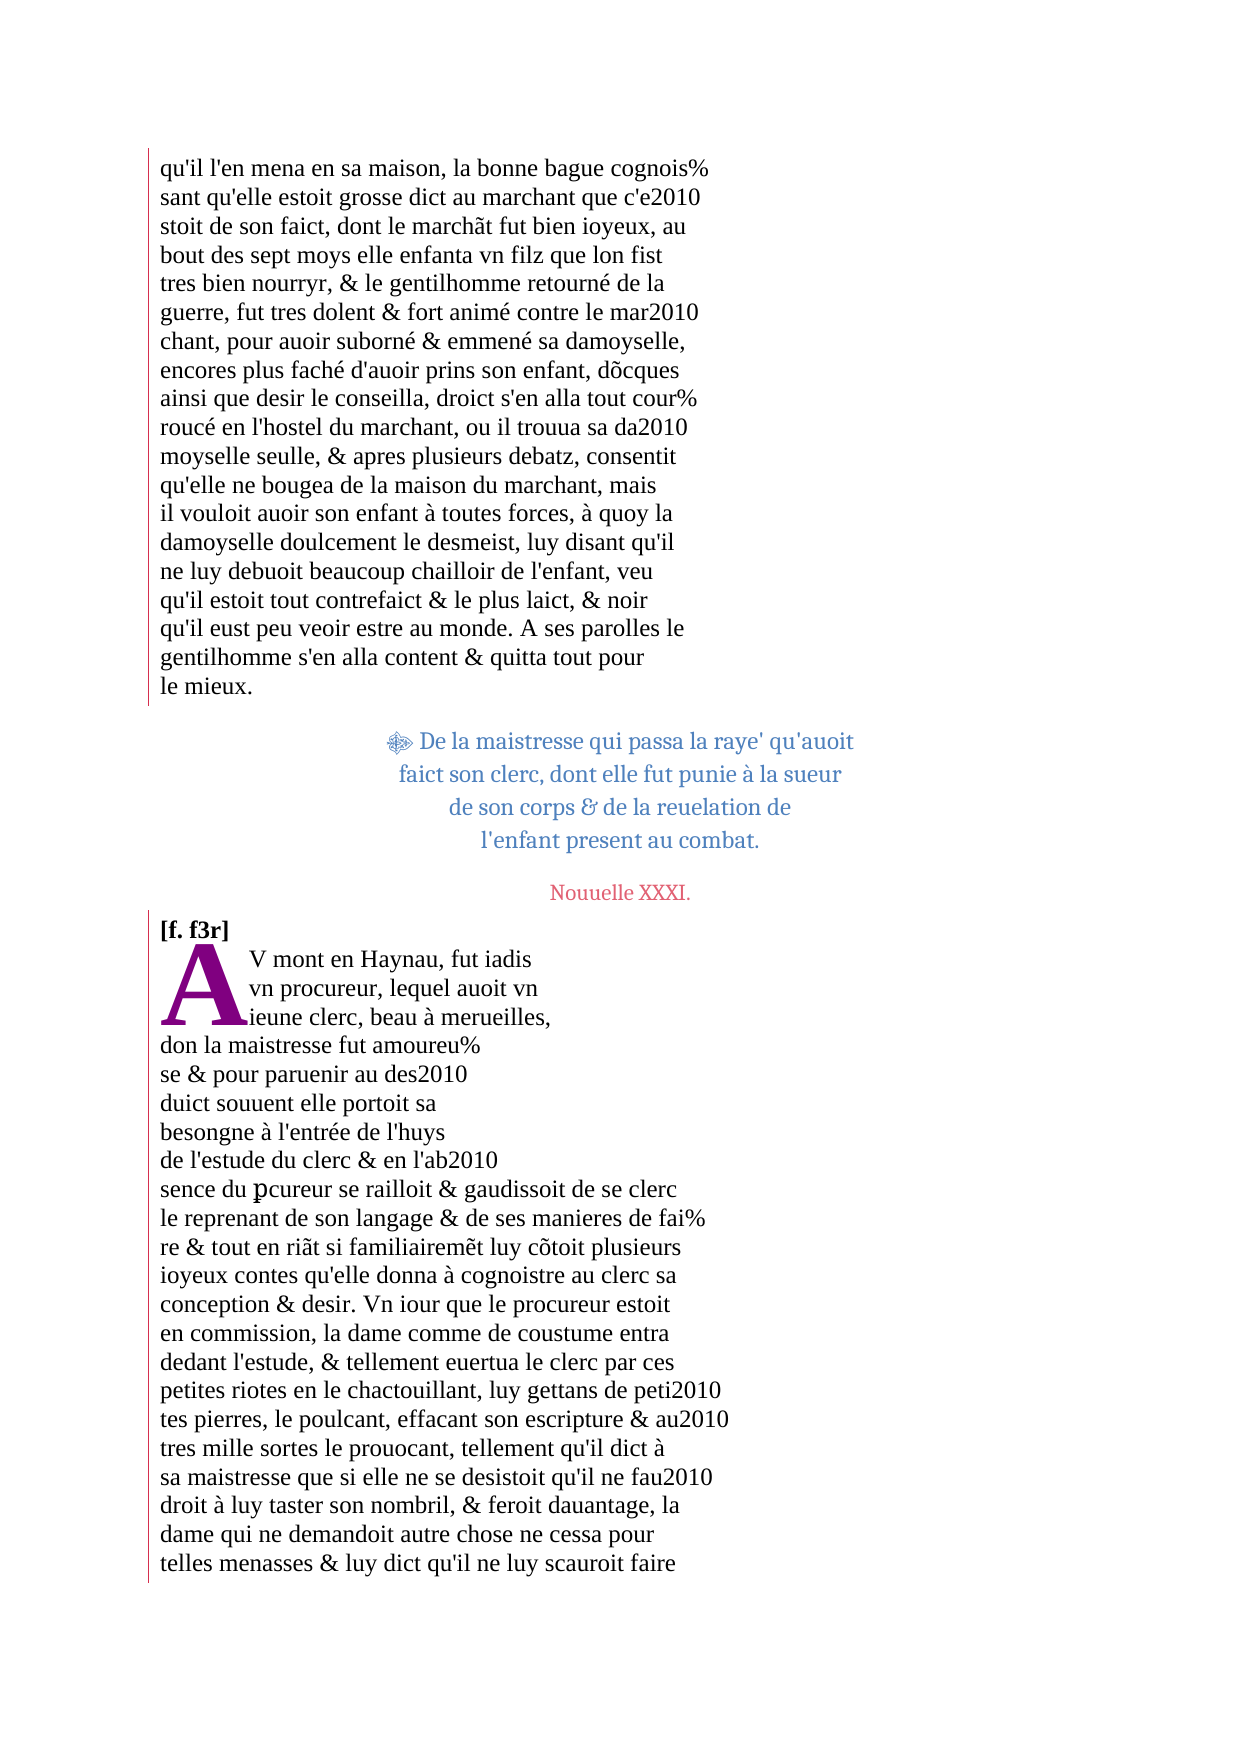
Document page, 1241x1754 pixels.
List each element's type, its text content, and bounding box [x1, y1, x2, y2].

subtitle ❧ De la maistresse qui passa la raye' qu'auoit faict son clerc, dont elle fut punie à la sueur de son corps & de la reuelation de l'enfant present au combat. [148, 727, 1093, 854]
text AV mont en Haynau, fut iadis vn procureur, lequel auoit vn ieune clerc, beau à merueilles, don la maistresse fut amoureu% se & pour paruenir au des2010 duict souuent elle portoit sa besongne à l'entrée de l'huys de l'estude du clerc & en l'ab2010 sence du ꝑcureur se railloit & gaudissoit de se clerc le reprenant de son langage & de ses manieres de fai% re & tout en riãt si familiairemẽt luy cõtoit plusieurs ioyeux contes qu'elle donna à cognoistre au clerc sa conception & desir. Vn iour que le procureur estoit en commission, la dame comme de coustume entra dedant l'estude, & tellement euertua le clerc par ces petites riotes en le chactouillant, luy gettans de peti2010 tes pierres, le poulcant, effacant son escripture & au2010 tres mille sortes le prouocant, tellement qu'il dict à sa maistresse que si elle ne se desistoit qu'il ne fau2010 droit à luy taster son nombril, & feroit dauantage, la dame qui ne demandoit autre chose ne cessa pour telles menasses & luy dict qu'il ne luy scauroit faire [149, 944, 1093, 1583]
subtitle Nouuelle XXXI. [148, 879, 1093, 906]
text qu'il l'en mena en sa maison, la bonne bague cognois% sant qu'elle estoit grosse dict au marchant que c'e2010 stoit de son faict, dont le marchãt fut bien ioyeux, au bout des sept moys elle enfanta vn filz que lon fist tres bien nourryr, & le gentilhomme retourné de la guerre, fut tres dolent & fort animé contre le mar2010 chant, pour auoir suborné & emmené sa damoyselle, encores plus faché d'auoir prins son enfant, dõcques ainsi que desir le conseilla, droict s'en alla tout cour% roucé en l'hostel du marchant, ou il trouua sa da2010 moyselle seulle, & apres plusieurs debatz, consentit qu'elle ne bougea de la maison du marchant, mais il vouloit auoir son enfant à toutes forces, à quoy la damoyselle doulcement le desmeist, luy disant qu'il ne luy debuoit beaucoup chailloir de l'enfant, veu qu'il estoit tout contrefaict & le plus laict, & noir qu'il eust peu veoir estre au monde. A ses parolles le gentilhomme s'en alla content & quitta tout pour le mieux. [149, 148, 1093, 706]
text [f. f3r] [149, 910, 1093, 944]
